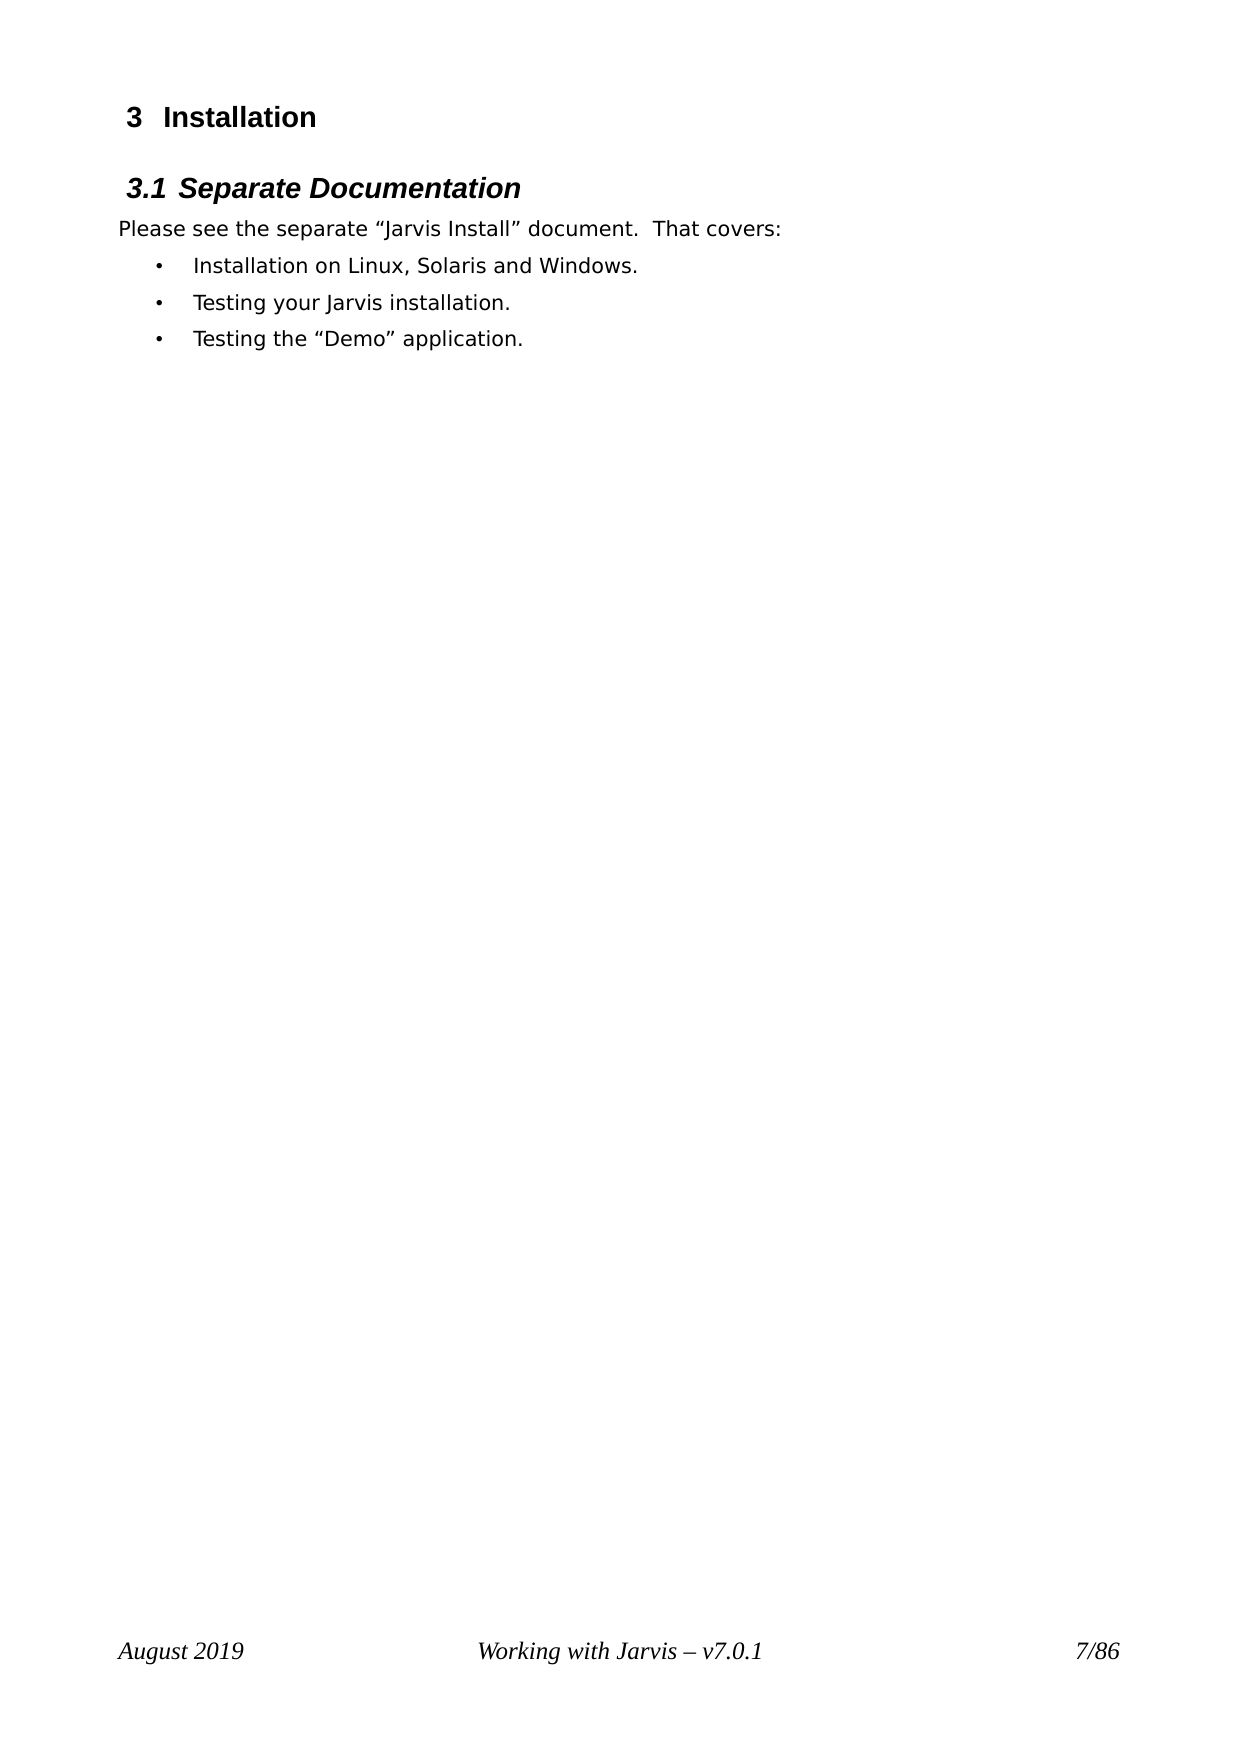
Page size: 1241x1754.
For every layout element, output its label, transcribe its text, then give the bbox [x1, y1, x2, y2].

list Testing the “Demo” application. [156, 327, 1122, 352]
text Please see the separate “Jarvis Install” document. That covers: [118, 217, 1122, 241]
list Installation on Linux, Solaris and Windows. [156, 254, 1122, 278]
subtitle Separate Documentation [118, 171, 1122, 204]
subtitle Installation [118, 100, 1122, 133]
list Testing your Jarvis installation. [156, 291, 1122, 315]
